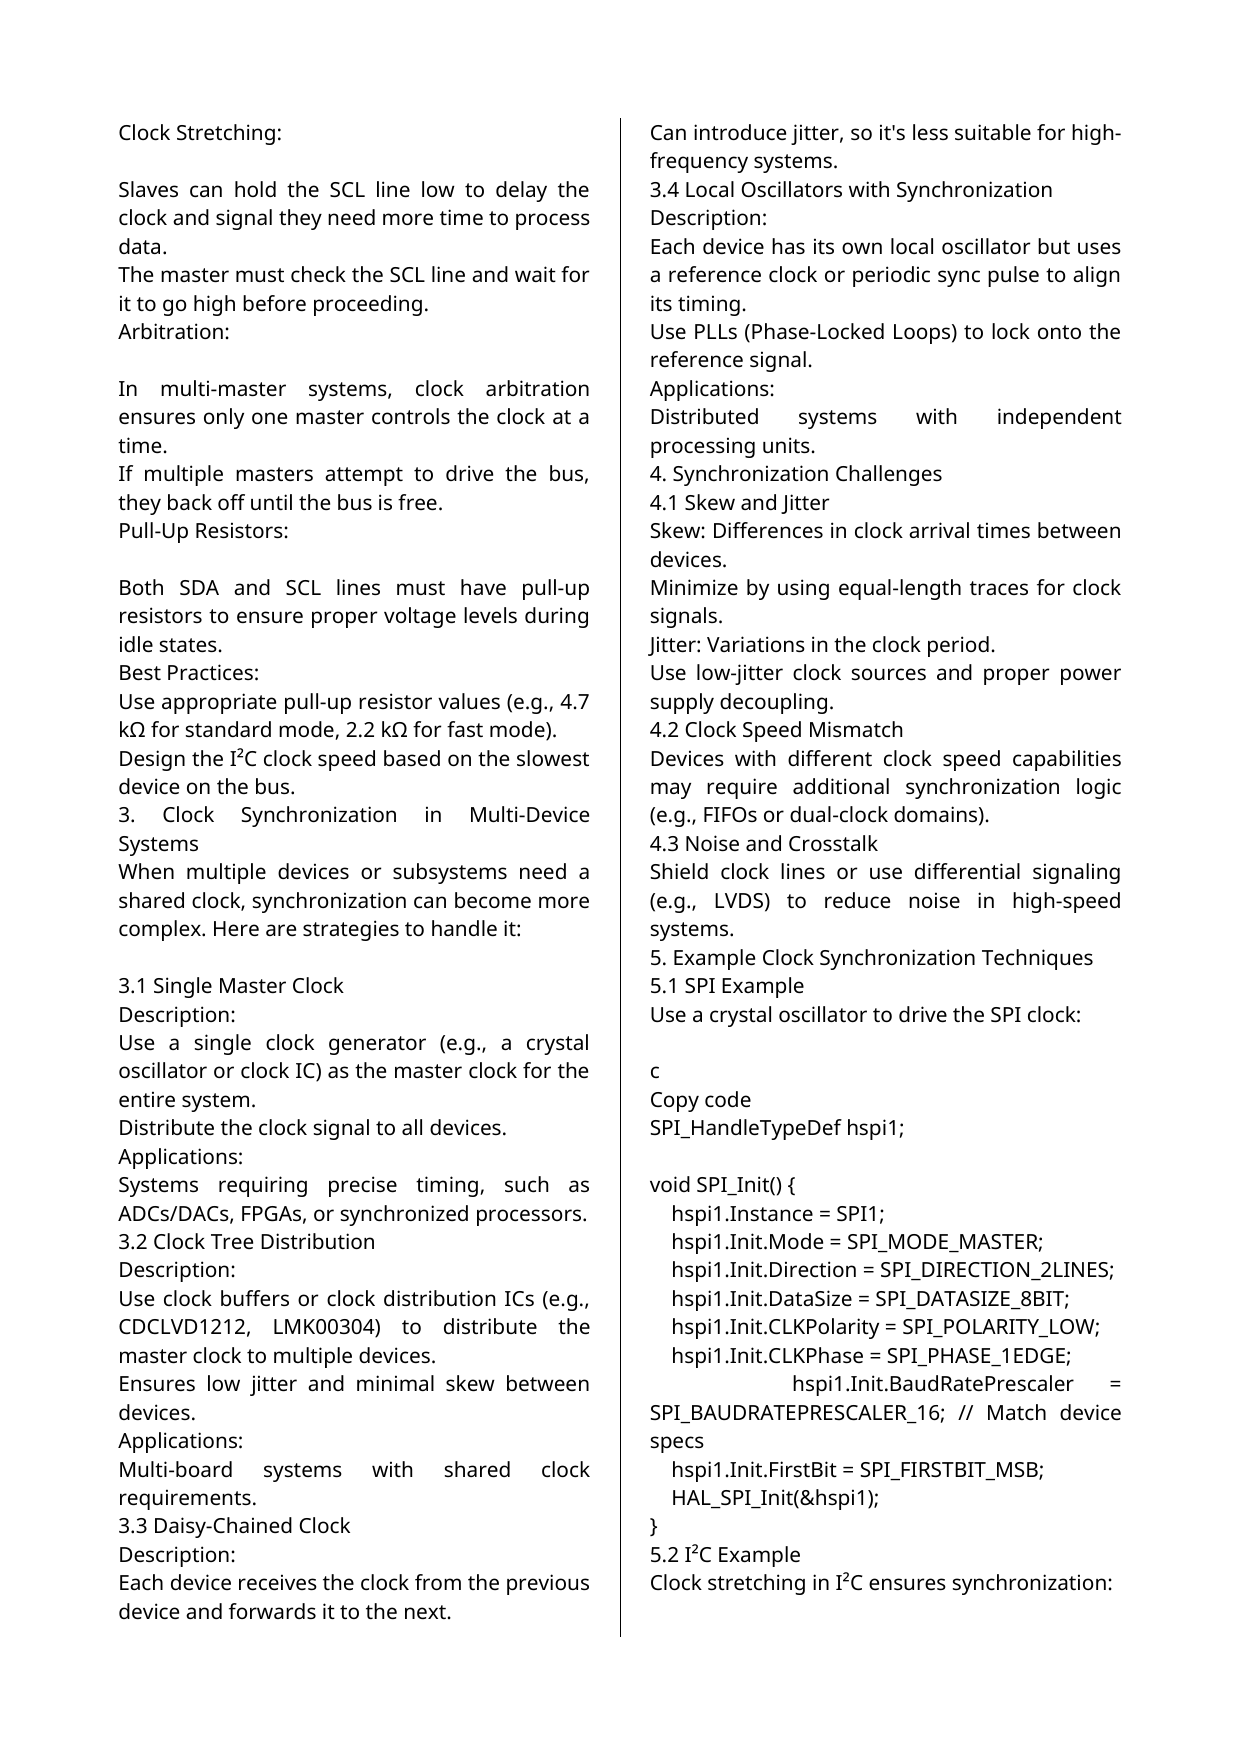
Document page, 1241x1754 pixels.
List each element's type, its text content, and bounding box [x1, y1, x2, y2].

text hspi1.Init.Mode = SPI_MODE_MASTER; [649, 1227, 1122, 1256]
text Use clock buffers or clock distribution ICs (e.g., CDCLVD1212, LMK00304) to distribute the master clock to multiple devices. [118, 1284, 591, 1369]
text The master must check the SCL line and wait for it to go high before proceeding. [118, 260, 591, 317]
text Distributed systems with independent processing units. [649, 402, 1122, 459]
text 3. Clock Synchronization in Multi-Device Systems [118, 801, 591, 857]
text Use low-jitter clock sources and proper power supply decoupling. [649, 658, 1122, 715]
text Ensures low jitter and minimal skew between devices. [118, 1369, 591, 1426]
text hspi1.Init.DataSize = SPI_DATASIZE_8BIT; [649, 1284, 1122, 1312]
text HAL_SPI_Init(&hspi1); [649, 1483, 1122, 1512]
text Copy code [649, 1085, 1122, 1113]
text Distribute the clock signal to all devices. [118, 1113, 591, 1142]
text Description: [118, 1540, 591, 1568]
text Devices with different clock speed capabilities may require additional synchronization logic (e.g., FIFOs or dual-clock domains). [649, 744, 1122, 829]
text 4. Synchronization Challenges [649, 459, 1122, 488]
text 5.2 I²C Example [649, 1540, 1122, 1568]
text 3.3 Daisy-Chained Clock [118, 1512, 591, 1540]
text 5. Example Clock Synchronization Techniques [649, 943, 1122, 971]
text 3.1 Single Master Clock [118, 971, 591, 1000]
text hspi1.Init.FirstBit = SPI_FIRSTBIT_MSB; [649, 1455, 1122, 1483]
text Best Practices: [118, 658, 591, 687]
text hspi1.Instance = SPI1; [649, 1199, 1122, 1227]
text SPI_HandleTypeDef hspi1; [649, 1113, 1122, 1142]
text hspi1.Init.CLKPolarity = SPI_POLARITY_LOW; [649, 1312, 1122, 1341]
text Each device receives the clock from the previous device and forwards it to the next. [118, 1568, 591, 1625]
text Use appropriate pull-up resistor values (e.g., 4.7 kΩ for standard mode, 2.2 kΩ for fast mode). [118, 687, 591, 744]
text void SPI_Init() { [649, 1170, 1122, 1199]
text In multi-master systems, clock arbitration ensures only one master controls the clock at a time. [118, 374, 591, 459]
text 4.2 Clock Speed Mismatch [649, 715, 1122, 744]
text Use a crystal oscillator to drive the SPI clock: [649, 1000, 1122, 1028]
text Systems requiring precise timing, such as ADCs/DACs, FPGAs, or synchronized processors. [118, 1170, 591, 1227]
text Clock Stretching: [118, 118, 591, 147]
text Description: [118, 1000, 591, 1028]
text Skew: Differences in clock arrival times between devices. [649, 516, 1122, 573]
text Description: [649, 203, 1122, 232]
text Arbitration: [118, 317, 591, 346]
text 4.3 Noise and Crosstalk [649, 829, 1122, 857]
text Can introduce jitter, so it's less suitable for high-frequency systems. [649, 118, 1122, 175]
text When multiple devices or subsystems need a shared clock, synchronization can become more complex. Here are strategies to handle it: [118, 857, 591, 943]
text hspi1.Init.CLKPhase = SPI_PHASE_1EDGE; [649, 1341, 1122, 1369]
text 3.4 Local Oscillators with Synchronization [649, 175, 1122, 203]
text Applications: [649, 374, 1122, 402]
text 4.1 Skew and Jitter [649, 488, 1122, 516]
text Applications: [118, 1426, 591, 1455]
text 3.2 Clock Tree Distribution [118, 1227, 591, 1256]
text 5.1 SPI Example [649, 971, 1122, 1000]
text Each device has its own local oscillator but uses a reference clock or periodic sync pulse to align its timing. [649, 232, 1122, 317]
text hspi1.Init.BaudRatePrescaler = SPI_BAUDRATEPRESCALER_16; // Match device specs [649, 1369, 1122, 1455]
text Jitter: Variations in the clock period. [649, 630, 1122, 658]
text Design the I²C clock speed based on the slowest device on the bus. [118, 744, 591, 801]
text Clock stretching in I²C ensures synchronization: [649, 1568, 1122, 1597]
text Multi-board systems with shared clock requirements. [118, 1455, 591, 1512]
text Both SDA and SCL lines must have pull-up resistors to ensure proper voltage levels during idle states. [118, 573, 591, 658]
text c [649, 1057, 1122, 1085]
text Slaves can hold the SCL line low to delay the clock and signal they need more time to process data. [118, 175, 591, 260]
text Shield clock lines or use differential signaling (e.g., LVDS) to reduce noise in high-speed systems. [649, 857, 1122, 943]
text Use a single clock generator (e.g., a crystal oscillator or clock IC) as the master clock for the entire system. [118, 1028, 591, 1113]
text Minimize by using equal-length traces for clock signals. [649, 573, 1122, 630]
text Description: [118, 1256, 591, 1284]
text Applications: [118, 1142, 591, 1170]
text hspi1.Init.Direction = SPI_DIRECTION_2LINES; [649, 1256, 1122, 1284]
text Use PLLs (Phase-Locked Loops) to lock onto the reference signal. [649, 317, 1122, 374]
text } [649, 1512, 1122, 1540]
text Pull-Up Resistors: [118, 516, 591, 545]
text If multiple masters attempt to drive the bus, they back off until the bus is free. [118, 459, 591, 516]
